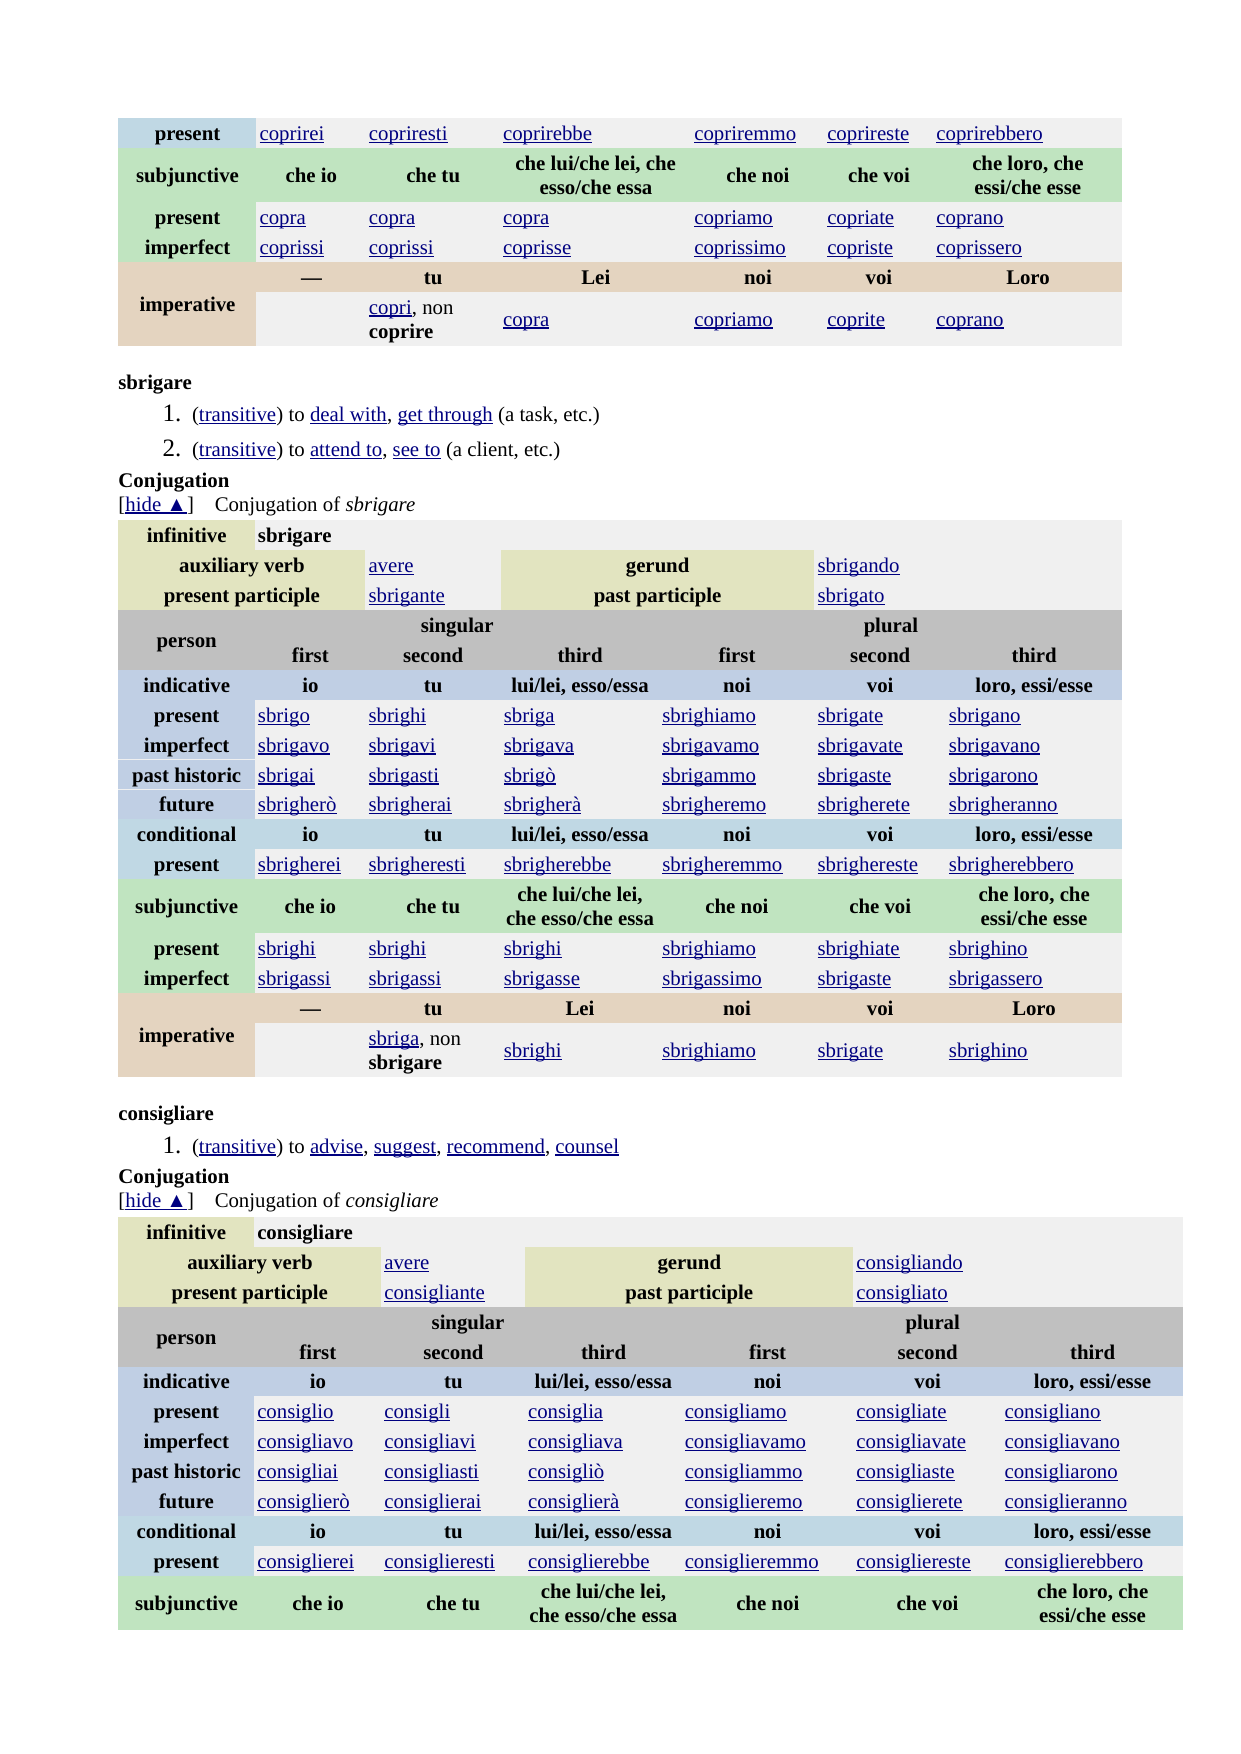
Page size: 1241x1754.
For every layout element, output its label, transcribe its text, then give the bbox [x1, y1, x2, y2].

table_cell coprirebbero [933, 118, 1122, 148]
subtitle Conjugation [118, 467, 1122, 492]
table_cell loro, essi/esse [946, 670, 1122, 700]
table_cell che noi [691, 148, 824, 202]
table_cell consiglierei [254, 1546, 381, 1576]
table_header [365, 520, 501, 550]
table_cell sbrigheremo [659, 790, 814, 819]
table_cell che tu [365, 879, 501, 933]
table_cell io [254, 1367, 381, 1396]
table_cell indicative [118, 1367, 254, 1396]
subtitle Conjugation [118, 1164, 1122, 1188]
table_cell third [946, 640, 1122, 670]
table_cell sbrigherò [255, 790, 365, 819]
table_cell imperative [118, 993, 255, 1077]
table_cell sbrighino [946, 1023, 1122, 1077]
table_cell person [118, 610, 255, 670]
table_cell consiglieremo [682, 1486, 853, 1516]
table_cell consigliava [525, 1426, 682, 1456]
table_cell lui/lei, esso/essa [501, 819, 659, 849]
table_cell sbrigherebbe [501, 849, 659, 879]
table_cell Lei [500, 262, 691, 292]
table_cell consiglia [525, 1396, 682, 1426]
table_cell noi [691, 262, 824, 292]
table_cell coprissimo [691, 232, 824, 262]
table_cell plural [659, 610, 1122, 640]
table_cell singular [254, 1307, 682, 1337]
table_cell sbrigherete [814, 790, 946, 819]
table_cell che lui/che lei, che esso/che essa [500, 148, 691, 202]
table_cell consiglierai [381, 1486, 525, 1516]
table_cell sbrigate [814, 700, 946, 730]
table_cell sbrigassi [255, 963, 365, 993]
table_cell coprirebbe [500, 118, 691, 148]
table_cell sbrighiamo [659, 933, 814, 963]
table_cell present [118, 933, 255, 963]
table_cell subjunctive [118, 148, 256, 202]
table_cell sbrighiamo [659, 1023, 814, 1077]
table_cell consigliando [853, 1247, 1183, 1277]
table_cell che tu [366, 148, 500, 202]
table_cell sbrighereste [814, 849, 946, 879]
table_header infinitive [118, 1217, 254, 1247]
list (transitive) to attend to, see to (a client, etc.) [162, 433, 1122, 462]
table_cell sbrigheranno [946, 790, 1122, 819]
table_cell copriste [824, 232, 933, 262]
table_cell noi [659, 993, 814, 1023]
table_cell sbrigasti [365, 760, 501, 789]
table_cell voi [814, 819, 946, 849]
table_cell coprano [933, 292, 1122, 346]
text [hide ▲] Conjugation of consigliare [118, 1188, 1122, 1212]
table_cell subjunctive [118, 1576, 254, 1630]
table_cell voi [853, 1367, 1001, 1396]
table_cell sbrigaste [814, 963, 946, 993]
table_cell Loro [946, 993, 1122, 1023]
table_header [853, 1217, 1183, 1247]
table_cell sbrigava [501, 730, 659, 759]
table_cell indicative [118, 670, 255, 700]
table_cell voi [814, 993, 946, 1023]
table_header sbrigare [255, 520, 365, 550]
table_header consigliare [254, 1217, 381, 1247]
table_cell sbrigherà [501, 790, 659, 819]
table_cell consigliarono [1001, 1456, 1183, 1486]
table_cell tu [365, 670, 501, 700]
table_cell present participle [118, 1277, 381, 1307]
table_cell future [118, 790, 255, 819]
table_cell loro, essi/esse [946, 819, 1122, 849]
table_cell sbrigaste [814, 760, 946, 789]
table_cell coprissi [366, 232, 500, 262]
table_cell Lei [501, 993, 659, 1023]
table_cell auxiliary verb [118, 1247, 381, 1277]
table_cell sbrighi [365, 700, 501, 730]
table_cell imperfect [118, 730, 255, 759]
table_header infinitive [118, 520, 255, 550]
table_cell sbrigheresti [365, 849, 501, 879]
table_cell voi [853, 1516, 1001, 1546]
table_cell second [853, 1337, 1001, 1367]
table_cell auxiliary verb [118, 550, 365, 580]
table_cell present [118, 202, 256, 232]
table_cell second [814, 640, 946, 670]
table_cell tu [381, 1367, 525, 1396]
table_cell che loro, che essi/che esse [946, 879, 1122, 933]
table_cell imperfect [118, 1426, 254, 1456]
table_cell coprireste [824, 118, 933, 148]
table_cell gerund [501, 550, 814, 580]
table_cell io [255, 819, 365, 849]
table_cell sbrigarono [946, 760, 1122, 789]
text sbrigare [118, 370, 1122, 394]
table_cell coprano [933, 202, 1122, 232]
table_cell tu [381, 1516, 525, 1546]
table_cell sbrigherai [365, 790, 501, 819]
table_cell first [659, 640, 814, 670]
table_cell plural [682, 1307, 1183, 1337]
table_cell sbrigano [946, 700, 1122, 730]
table_header [814, 520, 1122, 550]
table_cell sbrighi [501, 1023, 659, 1077]
table_cell present participle [118, 580, 365, 610]
table_cell noi [659, 819, 814, 849]
table_cell present [118, 1396, 254, 1426]
text [hide ▲] Conjugation of sbrigare [118, 492, 1122, 516]
table_cell copra [366, 202, 500, 232]
table_cell consigliavate [853, 1426, 1001, 1456]
table_cell sbrigassi [365, 963, 501, 993]
table_cell consigliasti [381, 1456, 525, 1486]
table_cell loro, essi/esse [1001, 1516, 1183, 1546]
table_cell sbrigassimo [659, 963, 814, 993]
table_cell io [254, 1516, 381, 1546]
table_cell subjunctive [118, 879, 255, 933]
table_cell gerund [525, 1247, 853, 1277]
table_cell sbrighiate [814, 933, 946, 963]
table_cell conditional [118, 819, 255, 849]
table_cell voi [814, 670, 946, 700]
table_cell imperfect [118, 963, 255, 993]
table_cell sbriga [501, 700, 659, 730]
table_cell consigliamo [682, 1396, 853, 1426]
table_cell copra [256, 202, 366, 232]
table_cell noi [682, 1367, 853, 1396]
table_cell coprirei [256, 118, 366, 148]
table_cell consiglio [254, 1396, 381, 1426]
table_cell consigliaste [853, 1456, 1001, 1486]
table_cell copriremmo [691, 118, 824, 148]
table_cell consiglieresti [381, 1546, 525, 1576]
table_cell copri, non coprire [366, 292, 500, 346]
table_cell — [256, 262, 366, 292]
table_cell sbrigassero [946, 963, 1122, 993]
table_cell voi [824, 262, 933, 292]
table_cell lui/lei, esso/essa [525, 1367, 682, 1396]
table_cell consigliavi [381, 1426, 525, 1456]
table_cell present [118, 1546, 254, 1576]
table_cell sbrigavate [814, 730, 946, 759]
table_cell consigliato [853, 1277, 1183, 1307]
table_cell che io [255, 879, 365, 933]
table_cell che voi [853, 1576, 1001, 1630]
table_cell first [254, 1337, 381, 1367]
table_cell tu [366, 262, 500, 292]
table_cell third [1001, 1337, 1183, 1367]
table_cell future [118, 1486, 254, 1516]
table_cell avere [365, 550, 501, 580]
table_cell noi [682, 1516, 853, 1546]
table_cell consigliavamo [682, 1426, 853, 1456]
table_cell consigliavano [1001, 1426, 1183, 1456]
table_cell conditional [118, 1516, 254, 1546]
table_cell consigli [381, 1396, 525, 1426]
table_header [381, 1217, 525, 1247]
table_cell consiglierebbero [1001, 1546, 1183, 1576]
table_cell avere [381, 1247, 525, 1277]
table_cell copra [500, 292, 691, 346]
table_cell sbrigasse [501, 963, 659, 993]
table_cell second [365, 640, 501, 670]
table_cell consiglieremmo [682, 1546, 853, 1576]
table_cell coprissi [256, 232, 366, 262]
table_cell copra [500, 202, 691, 232]
table_header [501, 520, 814, 550]
table_cell first [682, 1337, 853, 1367]
table_cell consigliate [853, 1396, 1001, 1426]
table_cell sbrigavano [946, 730, 1122, 759]
table_cell present [118, 700, 255, 730]
table_cell second [381, 1337, 525, 1367]
table_cell consiglierete [853, 1486, 1001, 1516]
table_cell consigliò [525, 1456, 682, 1486]
table_cell Loro [933, 262, 1122, 292]
table_cell consigliai [254, 1456, 381, 1486]
table_cell coprisse [500, 232, 691, 262]
table_cell che lui/che lei, che esso/che essa [501, 879, 659, 933]
table_cell che voi [814, 879, 946, 933]
table_cell sbrigavo [255, 730, 365, 759]
table_cell sbrighi [255, 933, 365, 963]
table_cell sbrigheremmo [659, 849, 814, 879]
table_cell sbrigammo [659, 760, 814, 789]
table_cell che voi [824, 148, 933, 202]
table_cell tu [365, 993, 501, 1023]
table_cell sbrighiamo [659, 700, 814, 730]
table_cell past participle [525, 1277, 853, 1307]
table_cell third [525, 1337, 682, 1367]
table_cell copriamo [691, 202, 824, 232]
table_cell sbrighi [365, 933, 501, 963]
table_cell consigliammo [682, 1456, 853, 1486]
table_cell imperfect [118, 232, 256, 262]
table_cell coprite [824, 292, 933, 346]
table_cell past participle [501, 580, 814, 610]
table_cell che io [256, 148, 366, 202]
table_cell coprissero [933, 232, 1122, 262]
table_cell copriamo [691, 292, 824, 346]
table_cell singular [255, 610, 659, 640]
table_cell sbrigherei [255, 849, 365, 879]
table_cell sbrigante [365, 580, 501, 610]
table_cell sbrigherebbero [946, 849, 1122, 879]
table_cell consiglieranno [1001, 1486, 1183, 1516]
table_cell che io [254, 1576, 381, 1630]
table_cell che noi [659, 879, 814, 933]
table_cell consiglierebbe [525, 1546, 682, 1576]
table_cell consigliavo [254, 1426, 381, 1456]
table_cell sbrigo [255, 700, 365, 730]
table_cell consigliereste [853, 1546, 1001, 1576]
table_cell sbrigando [814, 550, 1122, 580]
list (transitive) to advise, suggest, recommend, counsel [162, 1130, 1122, 1158]
table_cell copriresti [366, 118, 500, 148]
table_cell noi [659, 670, 814, 700]
table_cell sbrigavamo [659, 730, 814, 759]
table_cell loro, essi/esse [1001, 1367, 1183, 1396]
table_cell che loro, che essi/che esse [1001, 1576, 1183, 1630]
table_cell first [255, 640, 365, 670]
table_cell che loro, che essi/che esse [933, 148, 1122, 202]
table_cell sbrighi [501, 933, 659, 963]
table_cell third [501, 640, 659, 670]
table_cell consigliano [1001, 1396, 1183, 1426]
table_cell sbrigato [814, 580, 1122, 610]
table_cell — [255, 993, 365, 1023]
table_cell tu [365, 819, 501, 849]
table_cell lui/lei, esso/essa [501, 670, 659, 700]
table_cell sbriga, non sbrigare [365, 1023, 501, 1077]
table_header [525, 1217, 853, 1247]
table_cell [255, 1023, 365, 1077]
table_cell consigliante [381, 1277, 525, 1307]
text consigliare [118, 1101, 1122, 1125]
table_cell imperative [118, 262, 256, 346]
table_cell sbrigavi [365, 730, 501, 759]
table_cell [256, 292, 366, 346]
table_cell sbrigò [501, 760, 659, 789]
table_cell present [118, 118, 256, 148]
table_cell lui/lei, esso/essa [525, 1516, 682, 1546]
table_cell consiglierò [254, 1486, 381, 1516]
table_cell sbrigai [255, 760, 365, 789]
table_cell che noi [682, 1576, 853, 1630]
table_cell sbrighino [946, 933, 1122, 963]
table_cell present [118, 849, 255, 879]
table_cell sbrigate [814, 1023, 946, 1077]
table_cell past historic [118, 1456, 254, 1486]
table_cell che lui/che lei, che esso/che essa [525, 1576, 682, 1630]
list (transitive) to deal with, get through (a task, etc.) [162, 398, 1122, 427]
table_cell past historic [118, 760, 255, 789]
table_cell che tu [381, 1576, 525, 1630]
table_cell person [118, 1307, 254, 1367]
table_cell io [255, 670, 365, 700]
table_cell copriate [824, 202, 933, 232]
table_cell consiglierà [525, 1486, 682, 1516]
